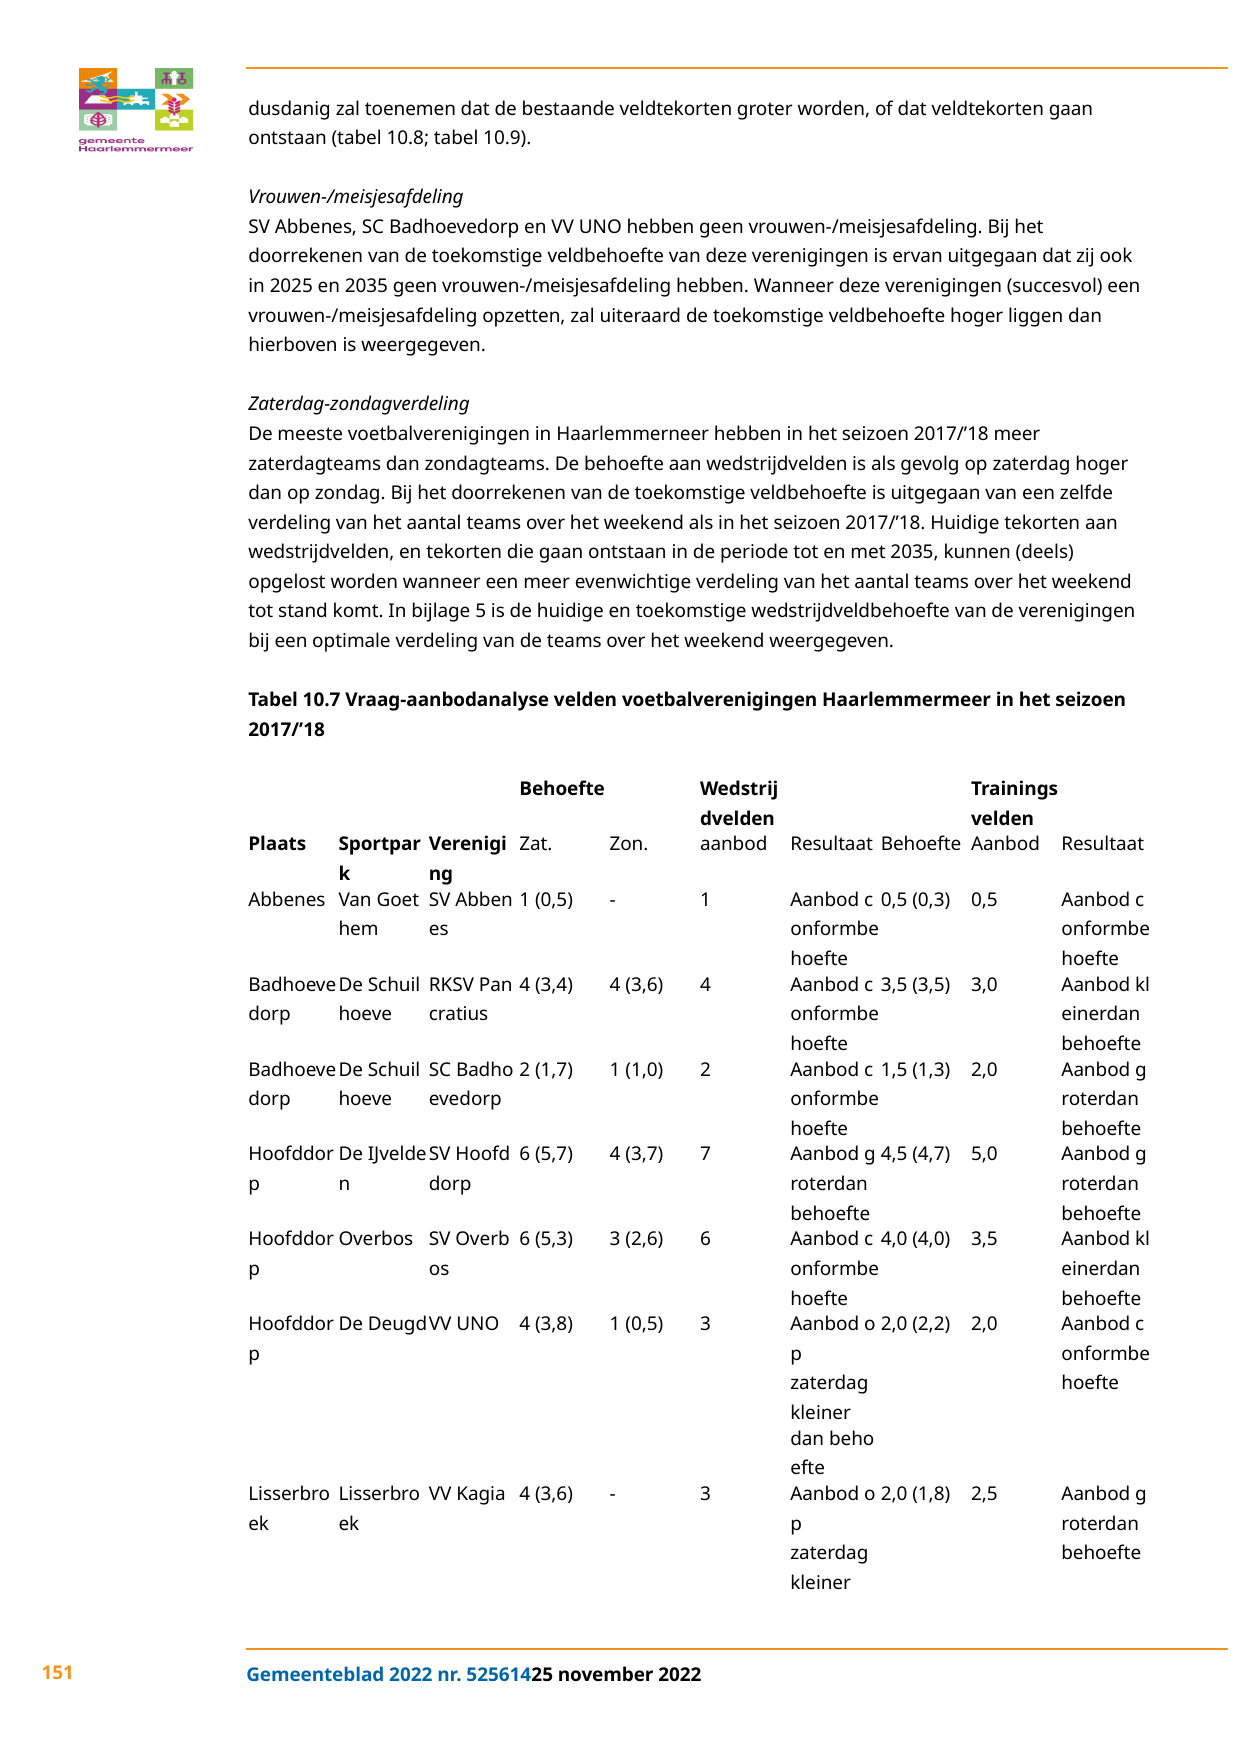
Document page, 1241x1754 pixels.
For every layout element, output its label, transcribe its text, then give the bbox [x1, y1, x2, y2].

table_header Behoefte [519, 775, 609, 831]
table_cell Vereniging [429, 831, 519, 886]
text Vrouwen-/meisjesafdeling [248, 183, 1152, 209]
table_cell Badhoevedorp [248, 1056, 338, 1141]
table_cell De Schuilhoeve [338, 971, 429, 1056]
table_cell Aanbod groterdan behoefte [1061, 1141, 1152, 1226]
table_cell SV Overbos [429, 1226, 519, 1310]
text dusdanig zal toenemen dat de bestaande veldtekorten groter worden, of dat veldtekorten gaan ontstaan (tabel 10.8; tabel 10.9). [248, 95, 1152, 150]
table_cell Resultaat [1061, 831, 1152, 886]
table_cell Van Goethem [338, 886, 429, 971]
table_cell Aanbod conformbehoefte [1061, 1310, 1152, 1425]
table_header [338, 775, 429, 831]
table_cell 7 [700, 1141, 790, 1226]
table_cell Aanbod conformbehoefte [790, 971, 881, 1056]
table_cell Aanbod [971, 831, 1061, 886]
table_cell Aanbod groterdan behoefte [1061, 1056, 1152, 1141]
table_cell [248, 1425, 338, 1480]
table_cell 4 (3,6) [519, 1480, 609, 1595]
table_cell 3,5 (3,5) [881, 971, 971, 1056]
table_cell [609, 1425, 700, 1480]
table_cell 3 (2,6) [609, 1226, 700, 1310]
table_cell [700, 1425, 790, 1480]
table_cell [519, 1425, 609, 1480]
table_cell [338, 1425, 429, 1480]
table_cell 1 (0,5) [519, 886, 609, 971]
table_cell [971, 1425, 1061, 1480]
table_cell 4 (3,4) [519, 971, 609, 1056]
table_cell 2,0 [971, 1056, 1061, 1141]
table_cell Hoofddorp [248, 1310, 338, 1425]
table_cell Aanbod groterdan behoefte [1061, 1480, 1152, 1595]
table_cell Aanbod conformbehoefte [790, 1226, 881, 1310]
table_cell SV Hoofddorp [429, 1141, 519, 1226]
table_cell Zon. [609, 831, 700, 886]
table_cell Hoofddorp [248, 1226, 338, 1310]
table_cell 1,5 (1,3) [881, 1056, 971, 1141]
table_cell Aanbod op zaterdag kleiner [790, 1310, 881, 1425]
table_cell 4 (3,8) [519, 1310, 609, 1425]
table_cell Resultaat [790, 831, 881, 886]
table_cell [1061, 1425, 1152, 1480]
table_cell - [609, 886, 700, 971]
table_cell Plaats [248, 831, 338, 886]
table_cell Aanbod conformbehoefte [790, 1056, 881, 1141]
table_cell 1 [700, 886, 790, 971]
table_header [609, 775, 700, 831]
table_cell De IJvelden [338, 1141, 429, 1226]
table_cell Aanbod conformbehoefte [1061, 886, 1152, 971]
table_cell 6 [700, 1226, 790, 1310]
text SV Abbenes, SC Badhoevedorp en VV UNO hebben geen vrouwen-/meisjesafdeling. Bij het doorrekenen van de toekomstige veldbehoefte van deze verenigingen is ervan uitgegaan dat zij ook in 2025 en 2035 geen vrouwen-/meisjesafdeling hebben. Wanneer deze verenigingen (succesvol) een vrouwen-/meisjesafdeling opzetten, zal uiteraard de toekomstige veldbehoefte hoger liggen dan hierboven is weergegeven. [248, 213, 1152, 357]
table_header Trainingsvelden [971, 775, 1061, 831]
text Tabel 10.7 Vraag-aanbodanalyse velden voetbalverenigingen Haarlemmermeer in het seizoen 2017/’18 [248, 686, 1152, 742]
table_cell 0,5 (0,3) [881, 886, 971, 971]
table_cell 5,0 [971, 1141, 1061, 1226]
table_cell Aanbod groterdan behoefte [790, 1141, 881, 1226]
table_header Wedstrijdvelden [700, 775, 790, 831]
table_cell Lisserbroek [338, 1480, 429, 1595]
table_cell 4,5 (4,7) [881, 1141, 971, 1226]
table_cell 2,5 [971, 1480, 1061, 1595]
table_cell Aanbod kleinerdan behoefte [1061, 1226, 1152, 1310]
table_cell [881, 1425, 971, 1480]
table_cell 2,0 [971, 1310, 1061, 1425]
table_cell Sportpark [338, 831, 429, 886]
table_cell 3,5 [971, 1226, 1061, 1310]
table_cell De Deugd [338, 1310, 429, 1425]
table_cell 0,5 [971, 886, 1061, 971]
picture [41, 47, 231, 172]
table_cell SV Abbenes [429, 886, 519, 971]
table_cell Aanbod op zaterdag kleiner [790, 1480, 881, 1595]
table_cell Zat. [519, 831, 609, 886]
table_cell 1 (0,5) [609, 1310, 700, 1425]
table_cell VV UNO [429, 1310, 519, 1425]
table_cell SC Badhoevedorp [429, 1056, 519, 1141]
table_header [790, 775, 881, 831]
table_cell 3 [700, 1480, 790, 1595]
table_header [881, 775, 971, 831]
table_header [429, 775, 519, 831]
table_cell Lisserbroek [248, 1480, 338, 1595]
table_cell dan behoefte [790, 1425, 881, 1480]
table_cell 4 (3,7) [609, 1141, 700, 1226]
table_cell Behoefte [881, 831, 971, 886]
table_cell De Schuilhoeve [338, 1056, 429, 1141]
table_cell 4,0 (4,0) [881, 1226, 971, 1310]
table_cell 2 [700, 1056, 790, 1141]
table_cell 3 [700, 1310, 790, 1425]
table_cell Badhoevedorp [248, 971, 338, 1056]
table_cell 6 (5,7) [519, 1141, 609, 1226]
table_header [248, 775, 338, 831]
table_cell RKSV Pancratius [429, 971, 519, 1056]
table_cell 3,0 [971, 971, 1061, 1056]
table_cell 6 (5,3) [519, 1226, 609, 1310]
table_cell aanbod [700, 831, 790, 886]
table_cell Overbos [338, 1226, 429, 1310]
table_cell Aanbod conformbehoefte [790, 886, 881, 971]
table_cell 4 [700, 971, 790, 1056]
table_cell - [609, 1480, 700, 1595]
text De meeste voetbalverenigingen in Haarlemmerneer hebben in het seizoen 2017/’18 meer zaterdagteams dan zondagteams. De behoefte aan wedstrijdvelden is als gevolg op zaterdag hoger dan op zondag. Bij het doorrekenen van de toekomstige veldbehoefte is uitgegaan van een zelfde verdeling van het aantal teams over het weekend als in het seizoen 2017/’18. Huidige tekorten aan wedstrijdvelden, en tekorten die gaan ontstaan in de periode tot en met 2035, kunnen (deels) opgelost worden wanneer een meer evenwichtige verdeling van het aantal teams over het weekend tot stand komt. In bijlage 5 is de huidige en toekomstige wedstrijdveldbehoefte van de verenigingen bij een optimale verdeling van de teams over het weekend weergegeven. [248, 420, 1152, 653]
table_cell 4 (3,6) [609, 971, 700, 1056]
table_cell VV Kagia [429, 1480, 519, 1595]
table_cell 1 (1,0) [609, 1056, 700, 1141]
table_header [1061, 775, 1152, 831]
table_cell 2 (1,7) [519, 1056, 609, 1141]
table_cell Aanbod kleinerdan behoefte [1061, 971, 1152, 1056]
table_cell Abbenes [248, 886, 338, 971]
table_cell 2,0 (2,2) [881, 1310, 971, 1425]
table_cell 2,0 (1,8) [881, 1480, 971, 1595]
text Zaterdag-zondagverdeling [248, 391, 1152, 416]
table_cell Hoofddorp [248, 1141, 338, 1226]
table_cell [429, 1425, 519, 1480]
